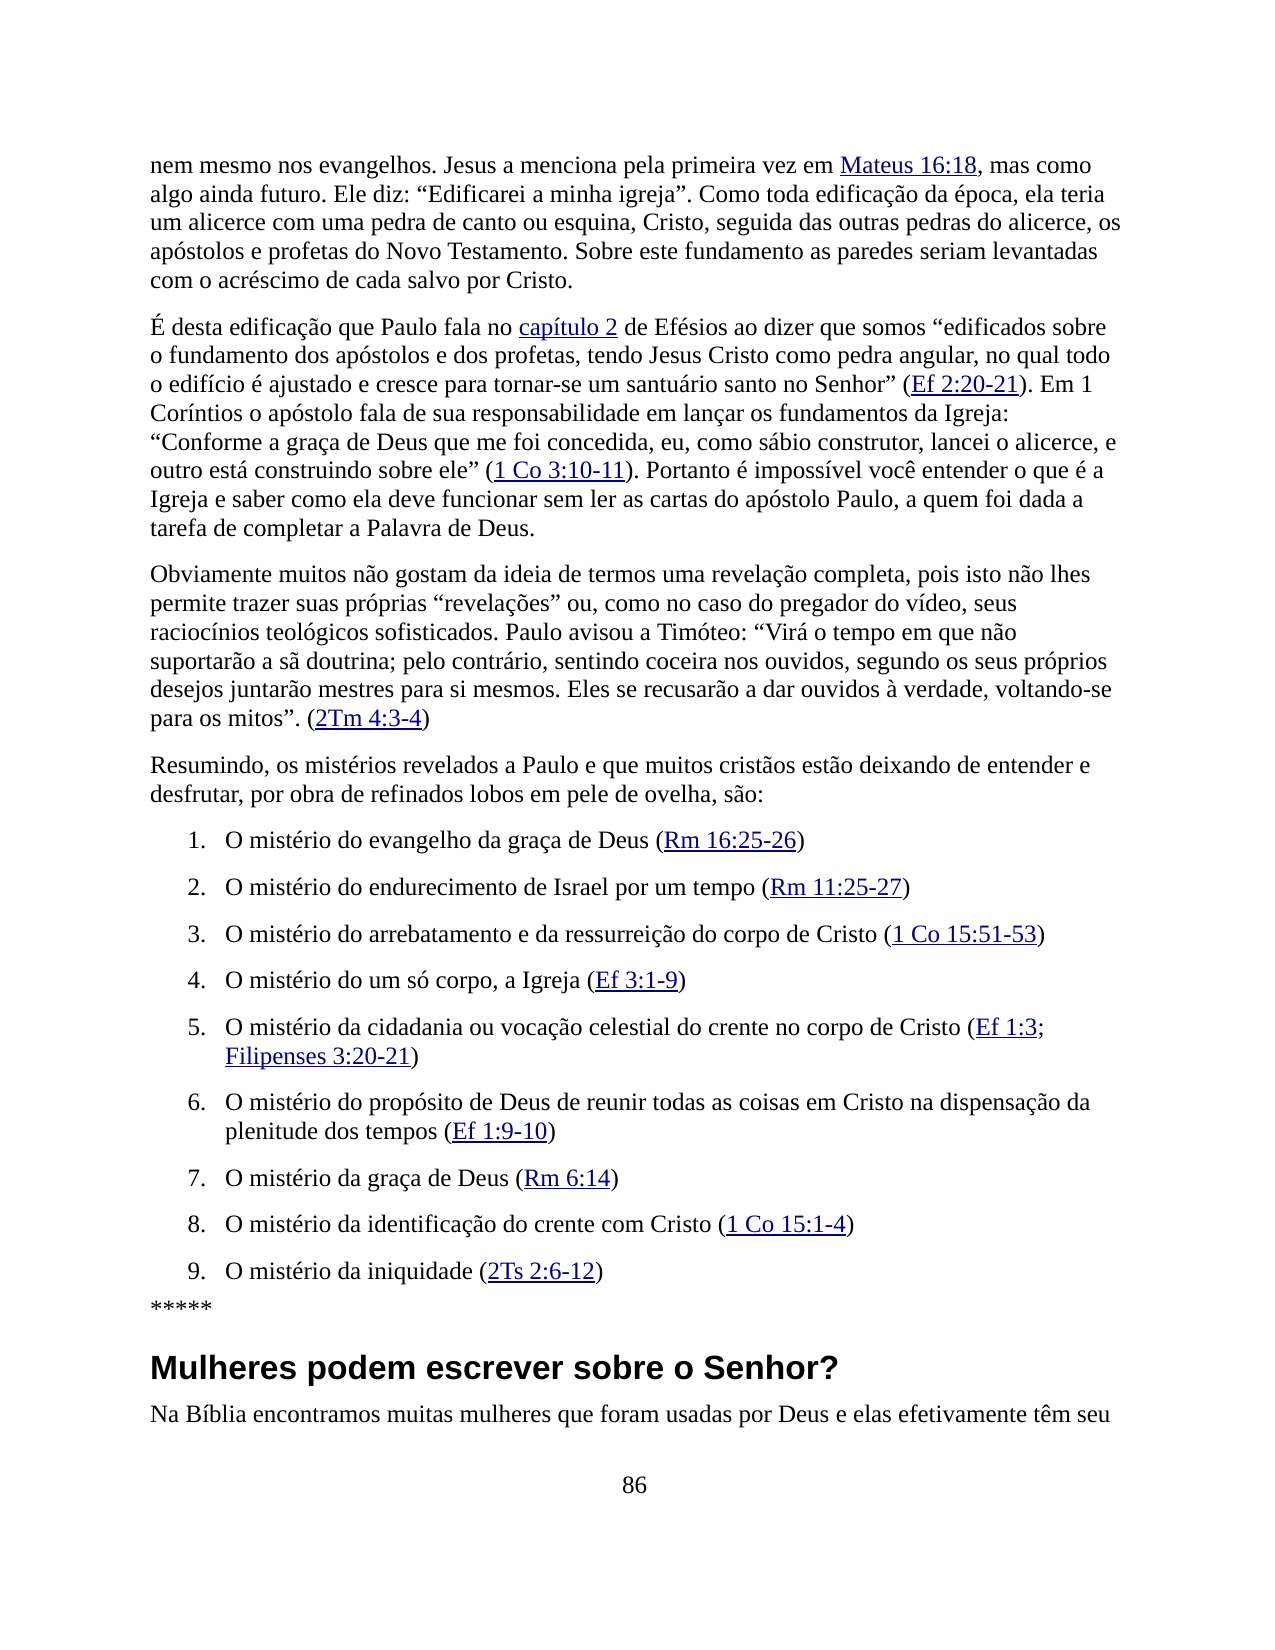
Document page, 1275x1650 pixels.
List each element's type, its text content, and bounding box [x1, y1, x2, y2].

text Na Bíblia encontramos muitas mulheres que foram usadas por Deus e elas efetivamente têm seu [150, 1399, 1125, 1428]
list O mistério da cidadania ou vocação celestial do crente no corpo de Cristo (Ef 1:3; Filipenses 3:20-21) [187, 1012, 1125, 1069]
text Obviamente muitos não gostam da ideia de termos uma revelação completa, pois isto não lhes permite trazer suas próprias “revelações” ou, como no caso do pregador do vídeo, seus raciocínios teológicos sofisticados. Paulo avisou a Timóteo: “Virá o tempo em que não suportarão a sã doutrina; pelo contrário, sentindo coceira nos ouvidos, segundo os seus próprios desejos juntarão mestres para si mesmos. Eles se recusarão a dar ouvidos à verdade, voltando-se para os mitos”. (2Tm 4:3-4) [150, 559, 1125, 732]
text ***** [150, 1294, 1125, 1323]
text É desta edificação que Paulo fala no capítulo 2 de Efésios ao dizer que somos “edificados sobre o fundamento dos apóstolos e dos profetas, tendo Jesus Cristo como pedra angular, no qual todo o edifício é ajustado e cresce para tornar-se um santuário santo no Senhor” (Ef 2:20-21). Em 1 Coríntios o apóstolo fala de sua responsabilidade em lançar os fundamentos da Igreja: “Conforme a graça de Deus que me foi concedida, eu, como sábio construtor, lancei o alicerce, e outro está construindo sobre ele” (1 Co 3:10-11). Portanto é impossível você entender o que é a Igreja e saber como ela deve funcionar sem ler as cartas do apóstolo Paulo, a quem foi dada a tarefa de completar a Palavra de Deus. [150, 312, 1125, 542]
list O mistério da identificação do crente com Cristo (1 Co 15:1-4) [187, 1209, 1125, 1238]
list O mistério do endurecimento de Israel por um tempo (Rm 11:25-27) [187, 872, 1125, 901]
list O mistério do arrebatamento e da ressurreição do corpo de Cristo (1 Co 15:51-53) [187, 919, 1125, 947]
subtitle Mulheres podem escrever sobre o Senhor? [150, 1348, 1125, 1386]
list O mistério do um só corpo, a Igreja (Ef 3:1-9) [187, 965, 1125, 994]
list O mistério da iniquidade (2Ts 2:6-12) [187, 1256, 1125, 1285]
text nem mesmo nos evangelhos. Jesus a menciona pela primeira vez em Mateus 16:18, mas como algo ainda futuro. Ele diz: “Edificarei a minha igreja”. Como toda edificação da época, ela teria um alicerce com uma pedra de canto ou esquina, Cristo, seguida das outras pedras do alicerce, os apóstolos e profetas do Novo Testamento. Sobre este fundamento as paredes seriam levantadas com o acréscimo de cada salvo por Cristo. [150, 150, 1125, 294]
list O mistério da graça de Deus (Rm 6:14) [187, 1163, 1125, 1192]
text Resumindo, os mistérios revelados a Paulo e que muitos cristãos estão deixando de entender e desfrutar, por obra de refinados lobos em pele de ovelha, são: [150, 750, 1125, 807]
list O mistério do propósito de Deus de reunir todas as coisas em Cristo na dispensação da plenitude dos tempos (Ef 1:9-10) [187, 1087, 1125, 1145]
list O mistério do evangelho da graça de Deus (Rm 16:25-26) [187, 825, 1125, 854]
